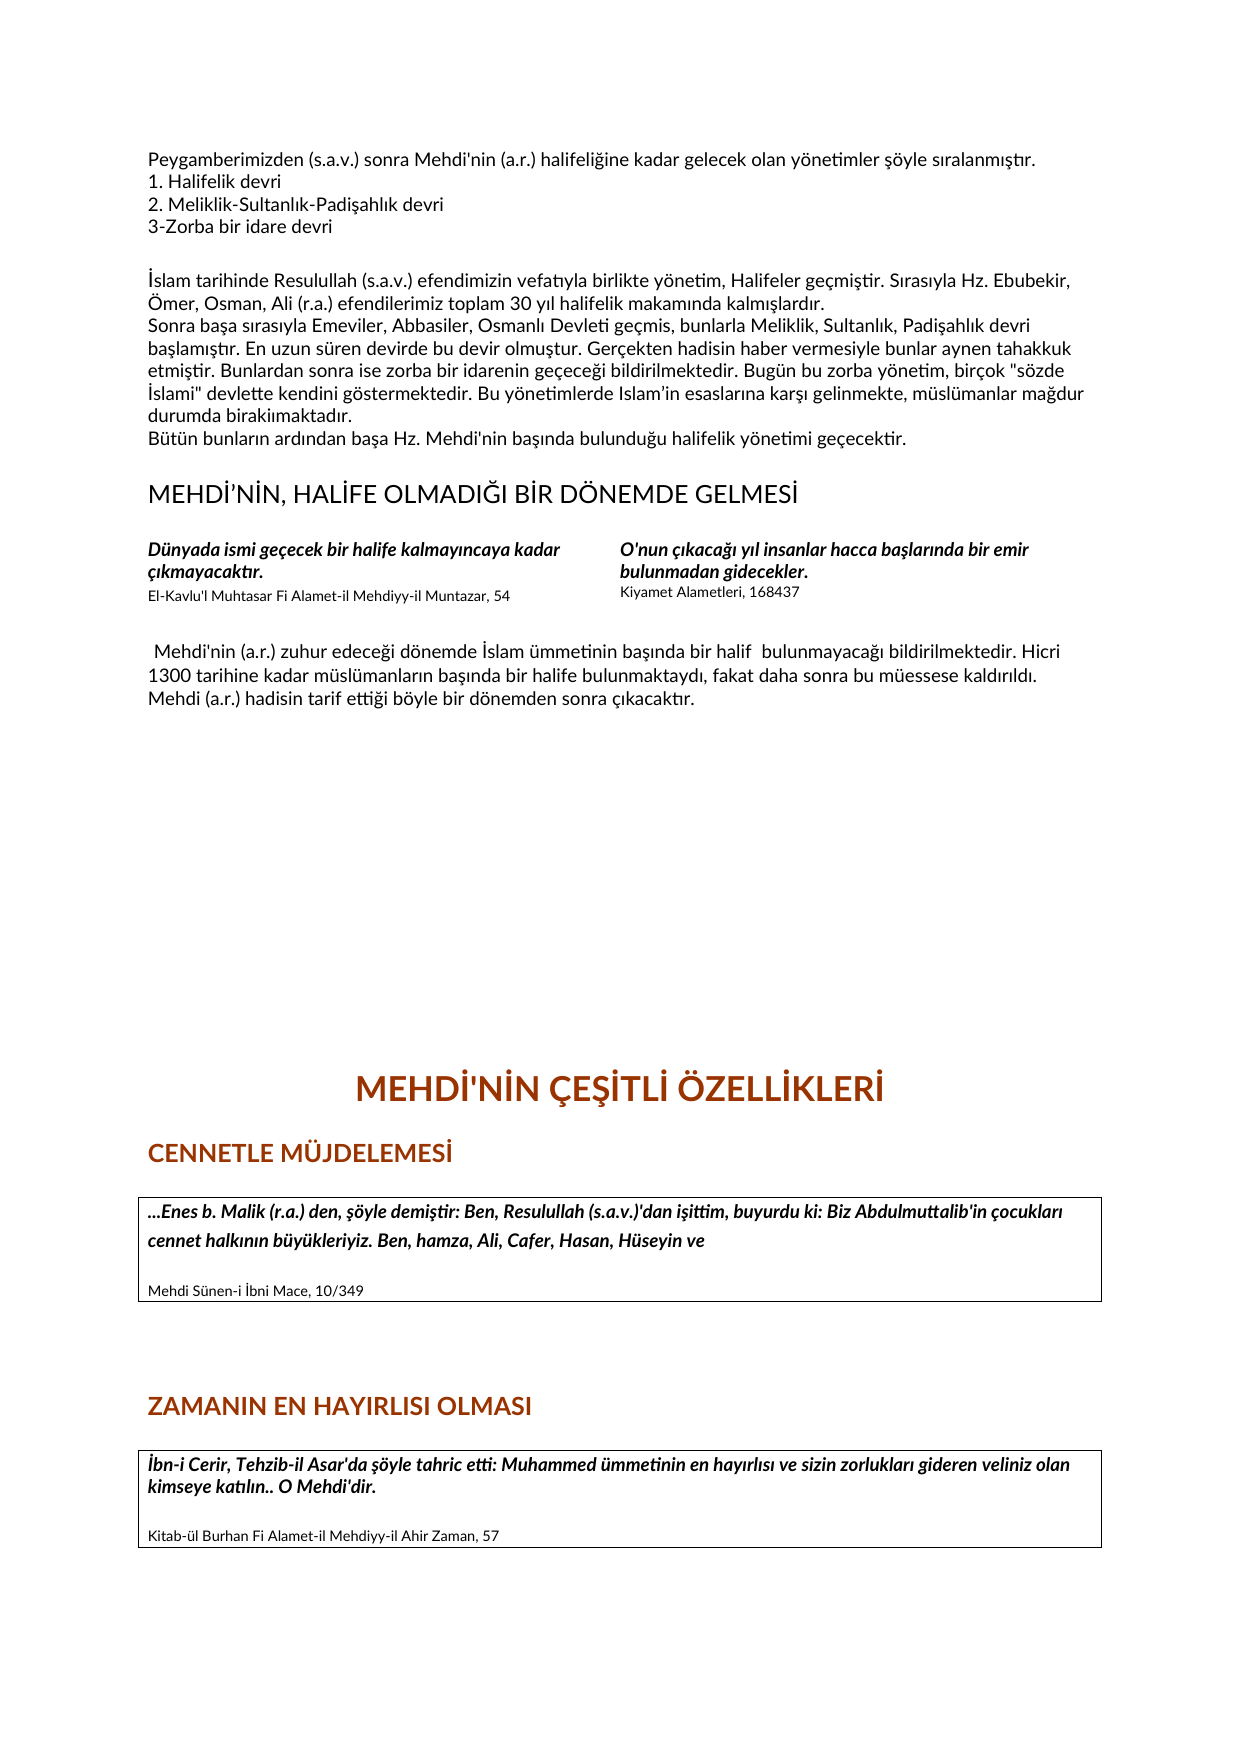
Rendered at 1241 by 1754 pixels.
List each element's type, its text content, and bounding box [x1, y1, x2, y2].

text Peygamberimizden (s.a.v.) sonra Mehdi'nin (a.r.) halifeliğine kadar gelecek olan yönetimler şöyle sıralanmıştır. 1. Halifelik devri 2. Meliklik-Sultanlık-Padişahlık devri 3-Zorba bir idare devri [148, 148, 1093, 238]
text ...Enes b. Malik (r.a.) den, şöyle demiştir: Ben, Resulullah (s.a.v.)'dan işittim, buyurdu ki: Biz Abdulmuttalib'in çocukları cennet halkının büyükleriyiz. Ben, hamza, Ali, Cafer, Hasan, Hüseyin ve [139, 1198, 1101, 1252]
text İslam tarihinde Resulullah (s.a.v.) efendimizin vefatıyla birlikte yönetim, Halifeler geçmiştir. Sırasıyla Hz. Ebubekir, Ömer, Osman, Ali (r.a.) efendilerimiz toplam 30 yıl halifelik makamında kalmışlardır. Sonra başa sırasıyla Emeviler, Abbasiler, Osmanlı Devleti geçmis, bunlarla Meliklik, Sultanlık, Padişahlık devri başlamıştır. En uzun süren devirde bu devir olmuştur. Gerçekten hadisin haber vermesiyle bunlar aynen tahakkuk etmiştir. Bunlardan sonra ise zorba bir idarenin geçeceği bildirilmektedir. Bugün bu zorba yönetim, birçok "sözde İslami" devlette kendini göstermektedir. Bu yönetimlerde Islam’in esaslarına karşı gelinmekte, müslümanlar mağdur durumda birakiımaktadır. Bütün bunların ardından başa Hz. Mehdi'nin başında bulunduğu halifelik yönetimi geçecektir. [148, 267, 1093, 449]
text Mehdi'nin (a.r.) zuhur edeceği dönemde İslam ümmetinin başında bir halif bulunmayacağı bildirilmektedir. Hicri 1300 tarihine kadar müslümanların başında bir halife bulunmaktaydı, fakat daha sonra bu müessese kaldırıldı. Mehdi (a.r.) hadisin tarif ettiği böyle bir dönemden sonra çıkacaktır. [148, 634, 1093, 709]
text MEHDİ’NİN, HALİFE OLMADIĞI BİR DÖNEMDE GELMESİ [148, 478, 1093, 508]
text MEHDİ'NİN ÇEŞİTLİ ÖZELLİKLERİ [148, 1067, 1093, 1108]
text İbn-i Cerir, Tehzib-il Asar'da şöyle tahric etti: Muhammed ümmetinin en hayırlısı ve sizin zorlukları gideren veliniz olan kimseye katılın.. O Mehdi'dir. [139, 1451, 1101, 1498]
table_header Dünyada ismi geçecek bir halife kalmayıncaya kadar çıkmayacaktır. El-Kavlu'l Muhtasar Fi Alamet-il Mehdiyy-il Muntazar, 54 [148, 538, 620, 605]
text Mehdi Sünen-i İbni Mace, 10/349 [139, 1278, 1101, 1301]
text ZAMANIN EN HAYIRLISI OLMASI [148, 1391, 1093, 1421]
table_header O'nun çıkacağı yıl insanlar hacca başlarında bir emir bulunmadan gidecekler. Kiyamet Alametleri, 168437 [620, 538, 1093, 605]
text CENNETLE MÜJDELEMESİ [148, 1138, 1093, 1168]
text Kitab-ül Burhan Fi Alamet-il Mehdiyy-il Ahir Zaman, 57 [139, 1524, 1101, 1547]
